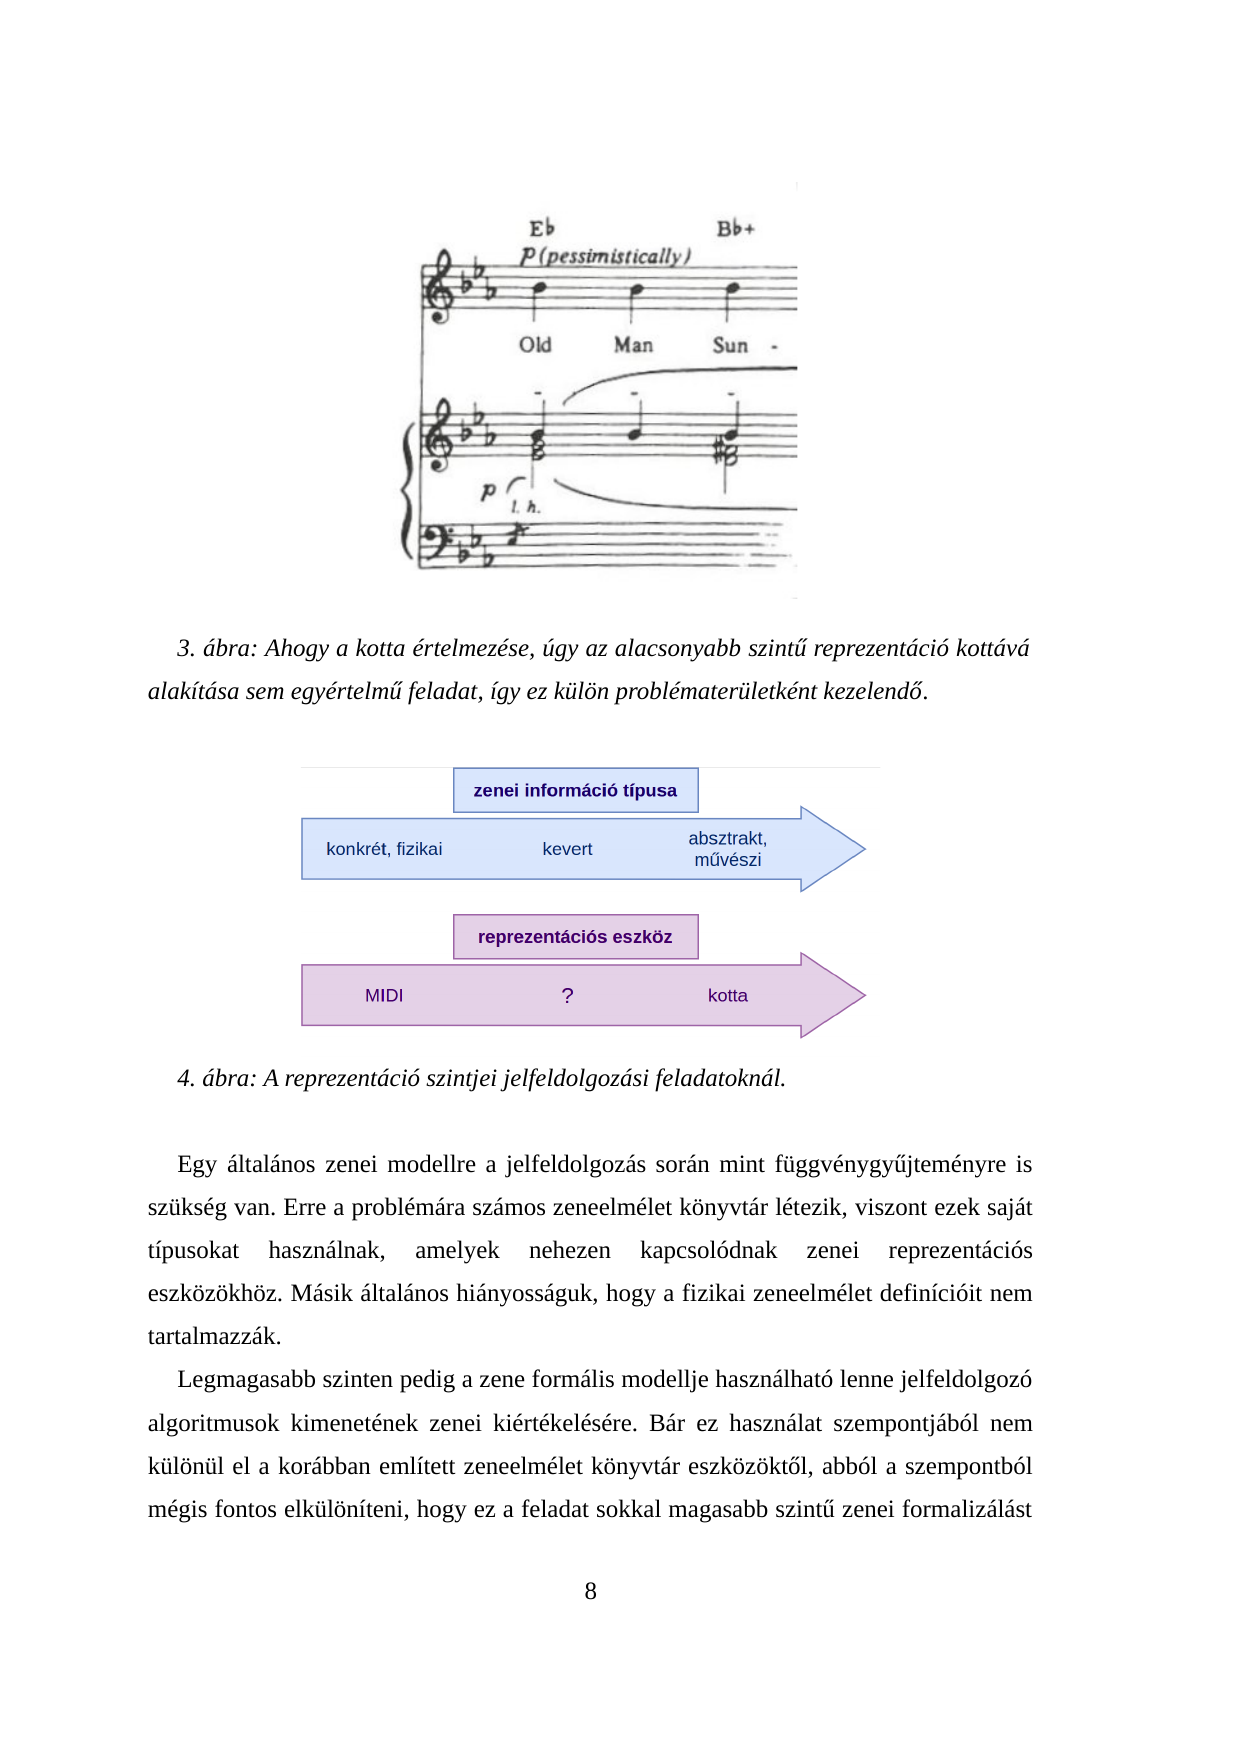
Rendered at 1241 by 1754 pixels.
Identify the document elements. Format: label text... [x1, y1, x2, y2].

text 3. ábra: Ahogy a kotta értelmezése, úgy az alacsonyabb szintű reprezentáció kottává alakítása sem egyértelmű feladat, így ez külön problématerületként kezelendő. [148, 633, 1033, 705]
picture [383, 182, 798, 599]
text Egy általános zenei modellre a jelfeldolgozás során mint függvénygyűjteményre is szükség van. Erre a problémára számos zeneelmélet könyvtár létezik, viszont ezek saját típusokat használnak, amelyek nehezen kapcsolódnak zenei reprezentációs eszközökhöz. Másik általános hiányosságuk, hogy a fizikai zeneelmélet definícióit nem tartalmazzák. [148, 1149, 1033, 1350]
text 4. ábra: A reprezentáció szintjei jelfeldolgozási feladatoknál. [148, 1063, 1033, 1091]
table_header [148, 176, 1033, 604]
text Legmagasabb szinten pedig a zene formális modellje használható lenne jelfeldolgozó algoritmusok kimenetének zenei kiértékelésére. Bár ez használat szempontjából nem különül el a korábban említett zeneelmélet könyvtár eszközöktől, abból a szempontból mégis fontos elkülöníteni, hogy ez a feladat sokkal magasabb szintű zenei formalizálást [148, 1364, 1033, 1523]
picture [300, 767, 881, 1057]
table_header [148, 762, 1033, 1063]
